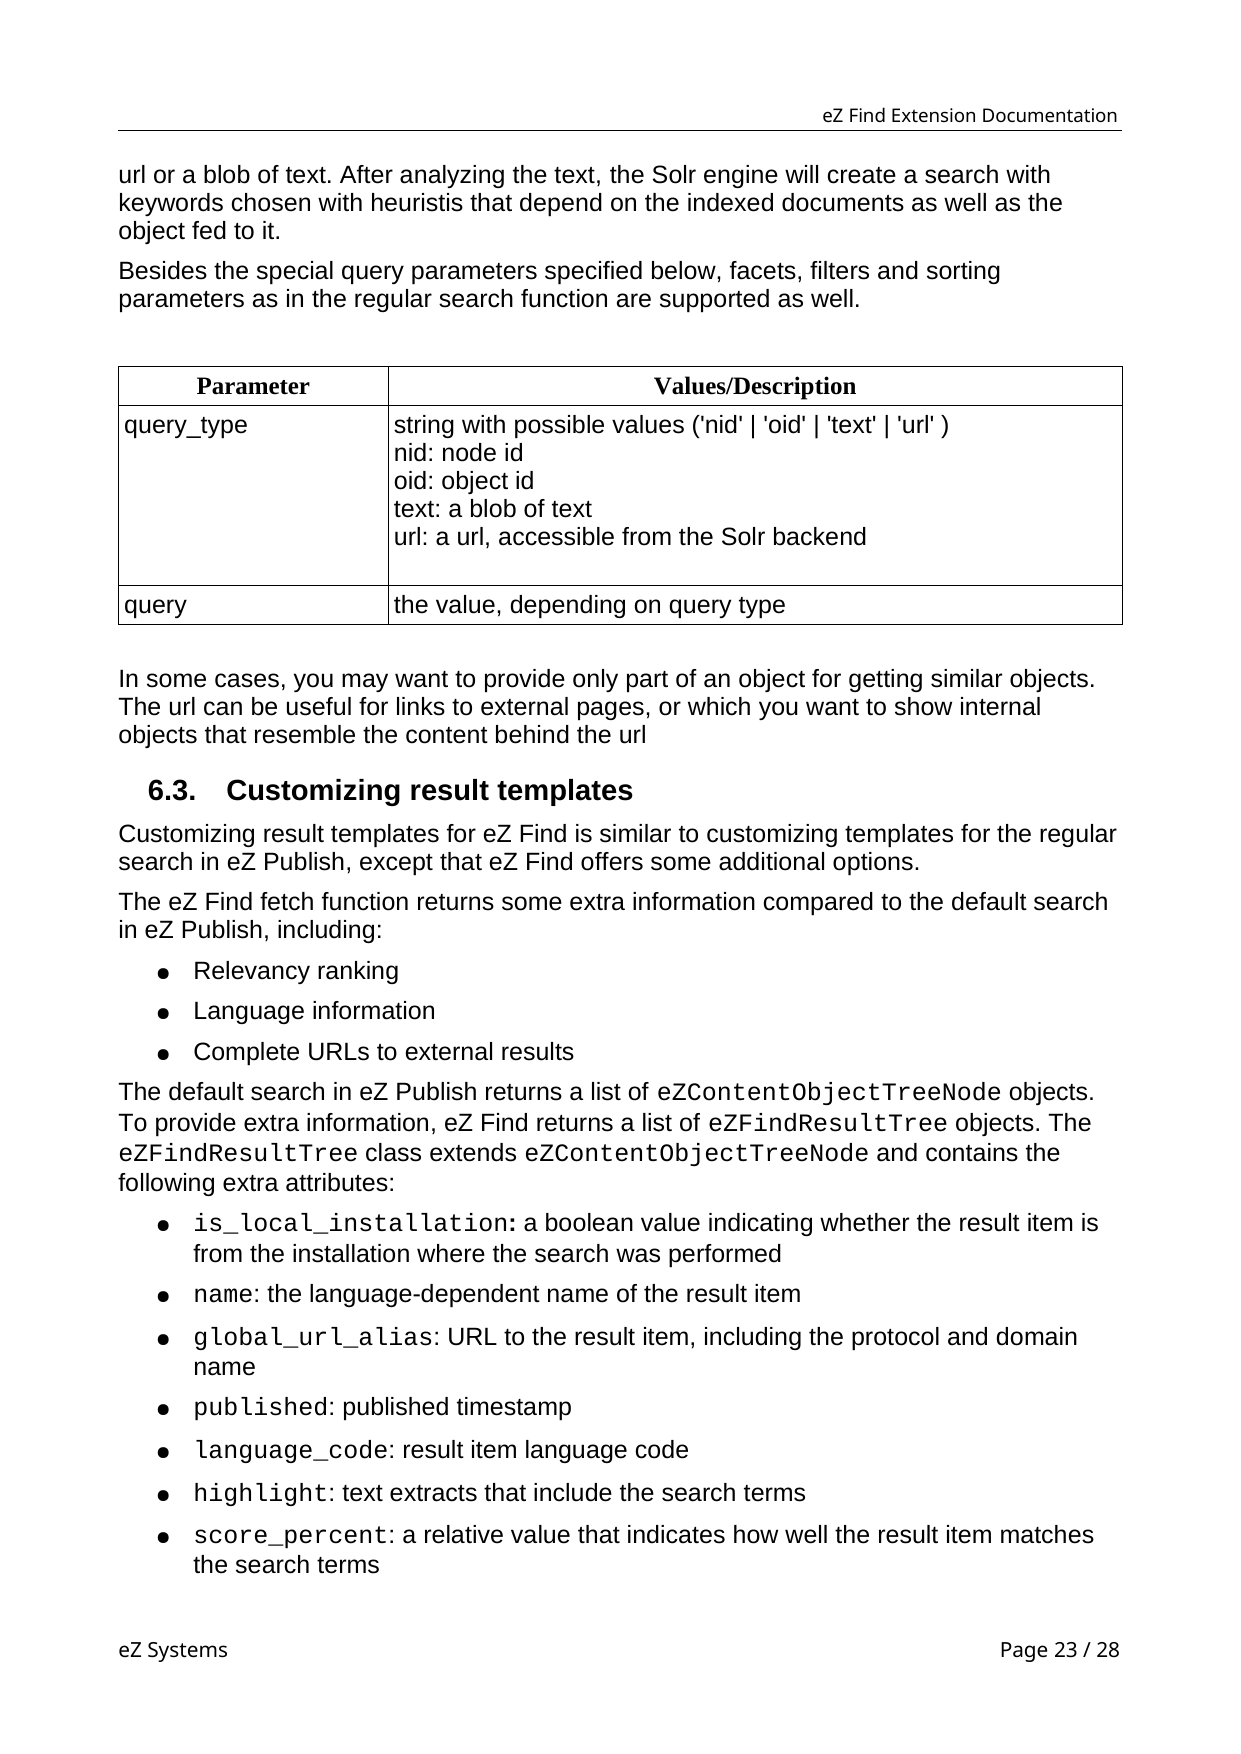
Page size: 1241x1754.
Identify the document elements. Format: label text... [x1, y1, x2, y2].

table_header Parameter [119, 367, 388, 405]
list score_percent: a relative value that indicates how well the result item matches the search terms [156, 1521, 1122, 1579]
text In some cases, you may want to provide only part of an object for getting similar objects. The url can be useful for links to external pages, or which you want to show internal objects that resemble the content behind the url [118, 665, 1122, 749]
text url or a blob of text. After analyzing the text, the Solr engine will create a search with keywords chosen with heuristis that depend on the indexed documents as well as the object fed to it. [118, 160, 1122, 244]
text Customizing result templates for eZ Find is similar to customizing templates for the regular search in eZ Publish, except that eZ Find offers some additional options. [118, 819, 1122, 875]
list is_local_installation: a boolean value indicating whether the result item is from the installation where the search was performed [156, 1209, 1122, 1267]
list Language information [156, 997, 1122, 1025]
text Besides the special query parameters specified below, facets, filters and sorting parameters as in the regular search function are supported as well. [118, 257, 1122, 313]
text The default search in eZ Publish returns a list of eZContentObjectTreeNode objects. To provide extra information, eZ Find returns a list of eZFindResultTree objects. The eZFindResultTree class extends eZContentObjectTreeNode and contains the following extra attributes: [118, 1078, 1122, 1197]
list Complete URLs to external results [156, 1037, 1122, 1066]
table_cell string with possible values ('nid' | 'oid' | 'text' | 'url' ) nid: node id oid: object id text: a blob of text url: a url, accessible from the Solr backend [389, 406, 1122, 585]
table_header Values/Description [389, 367, 1122, 405]
list published: published timestamp [156, 1393, 1122, 1423]
list language_code: result item language code [156, 1436, 1122, 1466]
list Relevancy ranking [156, 956, 1122, 984]
table_cell query [119, 586, 388, 624]
table_cell the value, depending on query type [389, 586, 1122, 624]
table_cell query_type [119, 406, 388, 585]
list highlight: text extracts that include the search terms [156, 1478, 1122, 1508]
subtitle Customizing result templates [148, 774, 1122, 807]
list global_url_alias: URL to the result item, including the protocol and domain name [156, 1322, 1122, 1381]
list name: the language-dependent name of the result item [156, 1280, 1122, 1310]
text The eZ Find fetch function returns some extra information compared to the default search in eZ Publish, including: [118, 888, 1122, 944]
